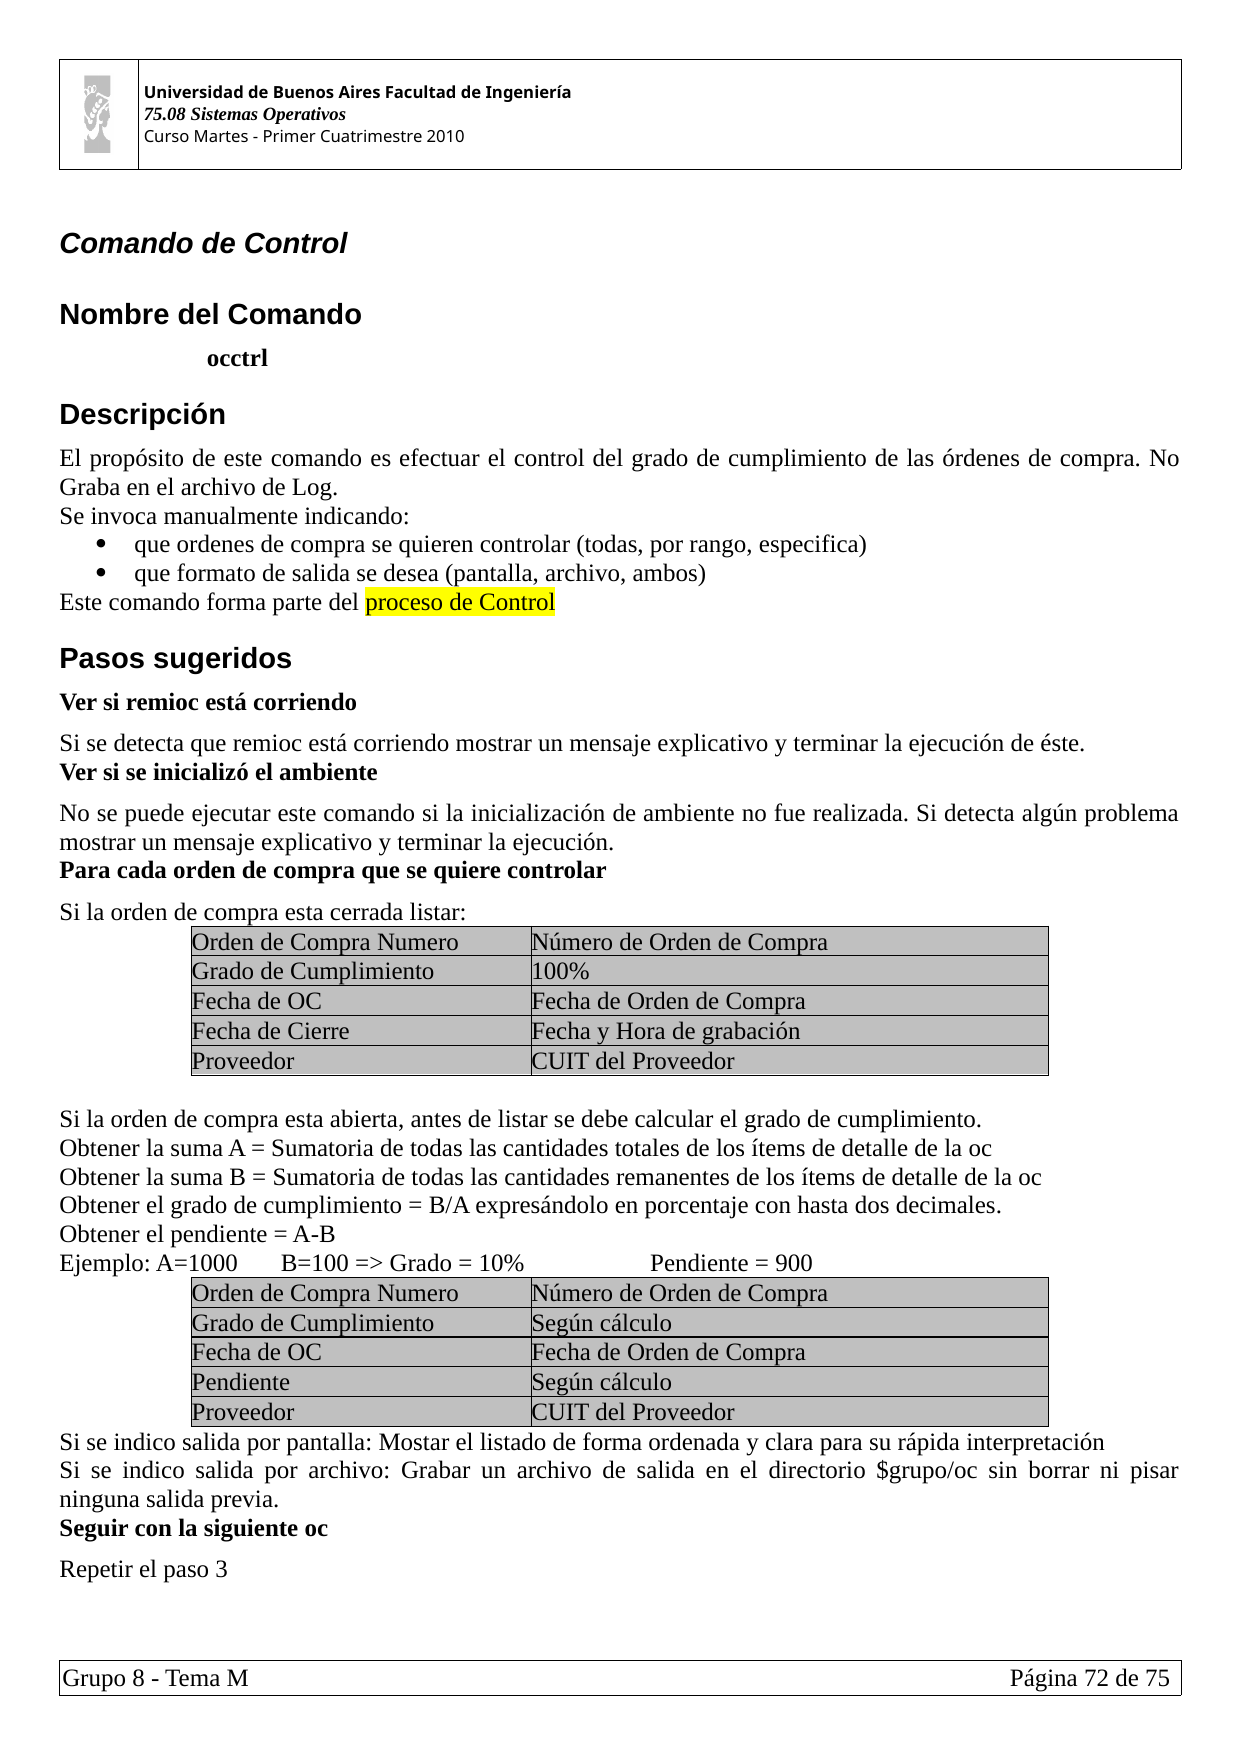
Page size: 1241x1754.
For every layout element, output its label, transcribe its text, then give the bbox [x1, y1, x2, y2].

table_header Número de Orden de Compra [532, 927, 1048, 955]
text El propósito de este comando es efectuar el control del grado de cumplimiento de las órdenes de compra. No Graba en el archivo de Log. [59, 443, 1181, 501]
picture [83, 73, 114, 155]
text occtrl [207, 343, 1181, 372]
text Seguir con la siguiente oc [59, 1513, 1181, 1542]
text Si se detecta que remioc está corriendo mostrar un mensaje explicativo y terminar la ejecución de éste. [59, 728, 1181, 757]
text Obtener la suma A = Sumatoria de todas las cantidades totales de los ítems de detalle de la oc [59, 1133, 1181, 1162]
table_cell Fecha de Orden de Compra [532, 986, 1048, 1015]
text Para cada orden de compra que se quiere controlar [59, 856, 1181, 884]
table_cell Fecha de Orden de Compra [532, 1338, 1048, 1366]
text Si se indico salida por pantalla: Mostar el listado de forma ordenada y clara para su rápida interpretación [59, 1427, 1181, 1456]
text Ver si se inicializó el ambiente [59, 757, 1181, 786]
table_cell Proveedor [192, 1397, 531, 1426]
subtitle Descripción [59, 397, 1181, 431]
text Ejemplo: A=1000 B=100 => Grado = 10% Pendiente = 900 [59, 1248, 1181, 1277]
table_header Orden de Compra Numero [192, 927, 531, 955]
table_cell Fecha de Cierre [192, 1016, 531, 1045]
text Repetir el paso 3 [59, 1554, 1181, 1583]
table_cell Grado de Cumplimiento [192, 956, 531, 985]
list que ordenes de compra se quieren controlar (todas, por rango, especifica) [97, 529, 1181, 558]
text Si la orden de compra esta abierta, antes de listar se debe calcular el grado de cumplimiento. [59, 1104, 1181, 1133]
text Ver si remioc está corriendo [59, 687, 1181, 716]
text No se puede ejecutar este comando si la inicialización de ambiente no fue realizada. Si detecta algún problema mostrar un mensaje explicativo y terminar la ejecución. [59, 798, 1181, 856]
subtitle Pasos sugeridos [59, 641, 1181, 674]
table_cell CUIT del Proveedor [532, 1397, 1048, 1426]
table_cell Según cálculo [532, 1308, 1048, 1336]
text Si la orden de compra esta cerrada listar: [59, 897, 1181, 926]
table_cell Pendiente [192, 1367, 531, 1396]
text Obtener el pendiente = A-B [59, 1219, 1181, 1248]
table_header Orden de Compra Numero [192, 1278, 531, 1307]
table_cell Fecha de OC [192, 1338, 531, 1366]
text Obtener la suma B = Sumatoria de todas las cantidades remanentes de los ítems de detalle de la oc [59, 1162, 1181, 1191]
subtitle Nombre del Comando [59, 297, 1181, 331]
text Se invoca manualmente indicando: [59, 501, 1181, 529]
table_cell Fecha y Hora de grabación [532, 1016, 1048, 1045]
table_cell Grado de Cumplimiento [192, 1308, 531, 1336]
table_cell Proveedor [192, 1046, 531, 1074]
text Este comando forma parte del proceso de Control [59, 587, 1181, 616]
text Obtener el grado de cumplimiento = B/A expresándolo en porcentaje con hasta dos decimales. [59, 1191, 1181, 1219]
subtitle Comando de Control [59, 226, 1181, 260]
list que formato de salida se desea (pantalla, archivo, ambos) [97, 558, 1181, 587]
table_header Número de Orden de Compra [532, 1278, 1048, 1307]
table_cell 100% [532, 956, 1048, 985]
table_cell Según cálculo [532, 1367, 1048, 1396]
text Si se indico salida por archivo: Grabar un archivo de salida en el directorio $grupo/oc sin borrar ni pisar ninguna salida previa. [59, 1456, 1181, 1513]
table_cell CUIT del Proveedor [532, 1046, 1048, 1074]
table_cell Fecha de OC [192, 986, 531, 1015]
